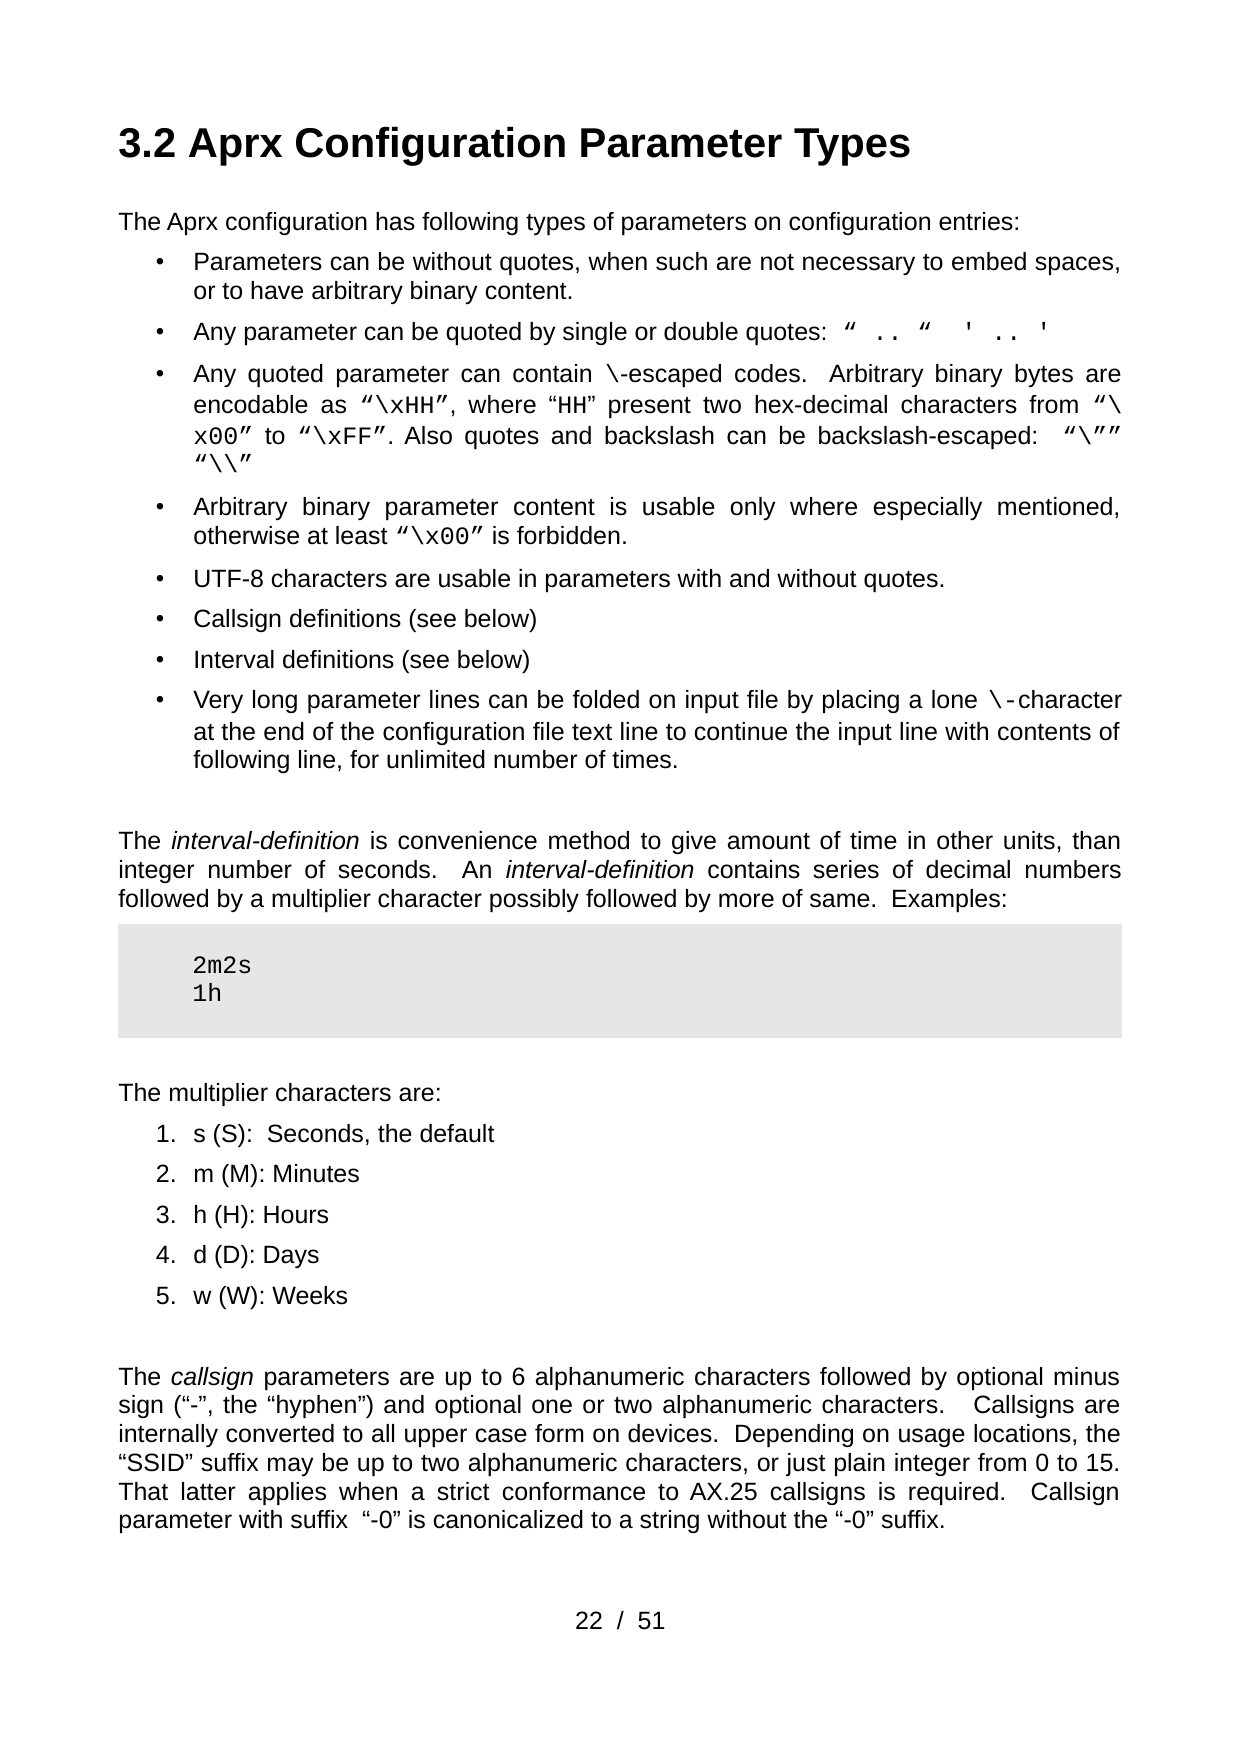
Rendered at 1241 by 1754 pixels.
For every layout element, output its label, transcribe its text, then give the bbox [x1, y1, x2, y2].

list Any parameter can be quoted by single or double quotes: “ .. “ ' .. ' [156, 316, 1122, 347]
text The callsign parameters are up to 6 alphanumeric characters followed by optional minus sign (“-”, the “hyphen”) and optional one or two alphanumeric characters. Callsigns are internally converted to all upper case form on devices. Depending on usage locations, the “SSID” suffix may be up to two alphanumeric characters, or just plain integer from 0 to 15. That latter applies when a strict conformance to AX.25 callsigns is required. Callsign parameter with suffix “-0” is canonicalized to a string without the “-0” suffix. [118, 1362, 1122, 1534]
list m (M): Minutes [156, 1159, 1122, 1188]
list Interval definitions (see below) [156, 645, 1122, 674]
list d (D): Days [156, 1240, 1122, 1269]
text The multiplier characters are: [118, 1078, 1122, 1107]
list Any quoted parameter can contain \-escaped codes. Arbitrary binary bytes are encodable as “\xHH”, where “HH” present two hex-decimal characters from “\x00” to “\xFF”. Also quotes and backslash can be backslash-escaped: “\”” “\\” [156, 359, 1122, 480]
text 1h [118, 981, 1122, 1009]
list w (W): Weeks [156, 1281, 1122, 1309]
list Parameters can be without quotes, when such are not necessary to embed spaces, or to have arbitrary binary content. [156, 247, 1122, 305]
list UTF-8 characters are usable in parameters with and without quotes. [156, 564, 1122, 592]
text The interval-definition is convenience method to give amount of time in other units, than integer number of seconds. An interval-definition contains series of decimal numbers followed by a multiplier character possibly followed by more of same. Examples: [118, 826, 1122, 912]
text The Aprx configuration has following types of parameters on configuration entries: [118, 207, 1122, 235]
list Arbitrary binary parameter content is usable only where especially mentioned, otherwise at least “\x00” is forbidden. [156, 492, 1122, 552]
list Very long parameter lines can be folded on input file by placing a lone \-character at the end of the configuration file text line to continue the input line with contents of following line, for unlimited number of times. [156, 686, 1122, 774]
subtitle Aprx Configuration Parameter Types [118, 118, 1122, 166]
list Callsign definitions (see below) [156, 604, 1122, 633]
text 2m2s [118, 953, 1122, 981]
list s (S): Seconds, the default [156, 1119, 1122, 1147]
list h (H): Hours [156, 1200, 1122, 1228]
